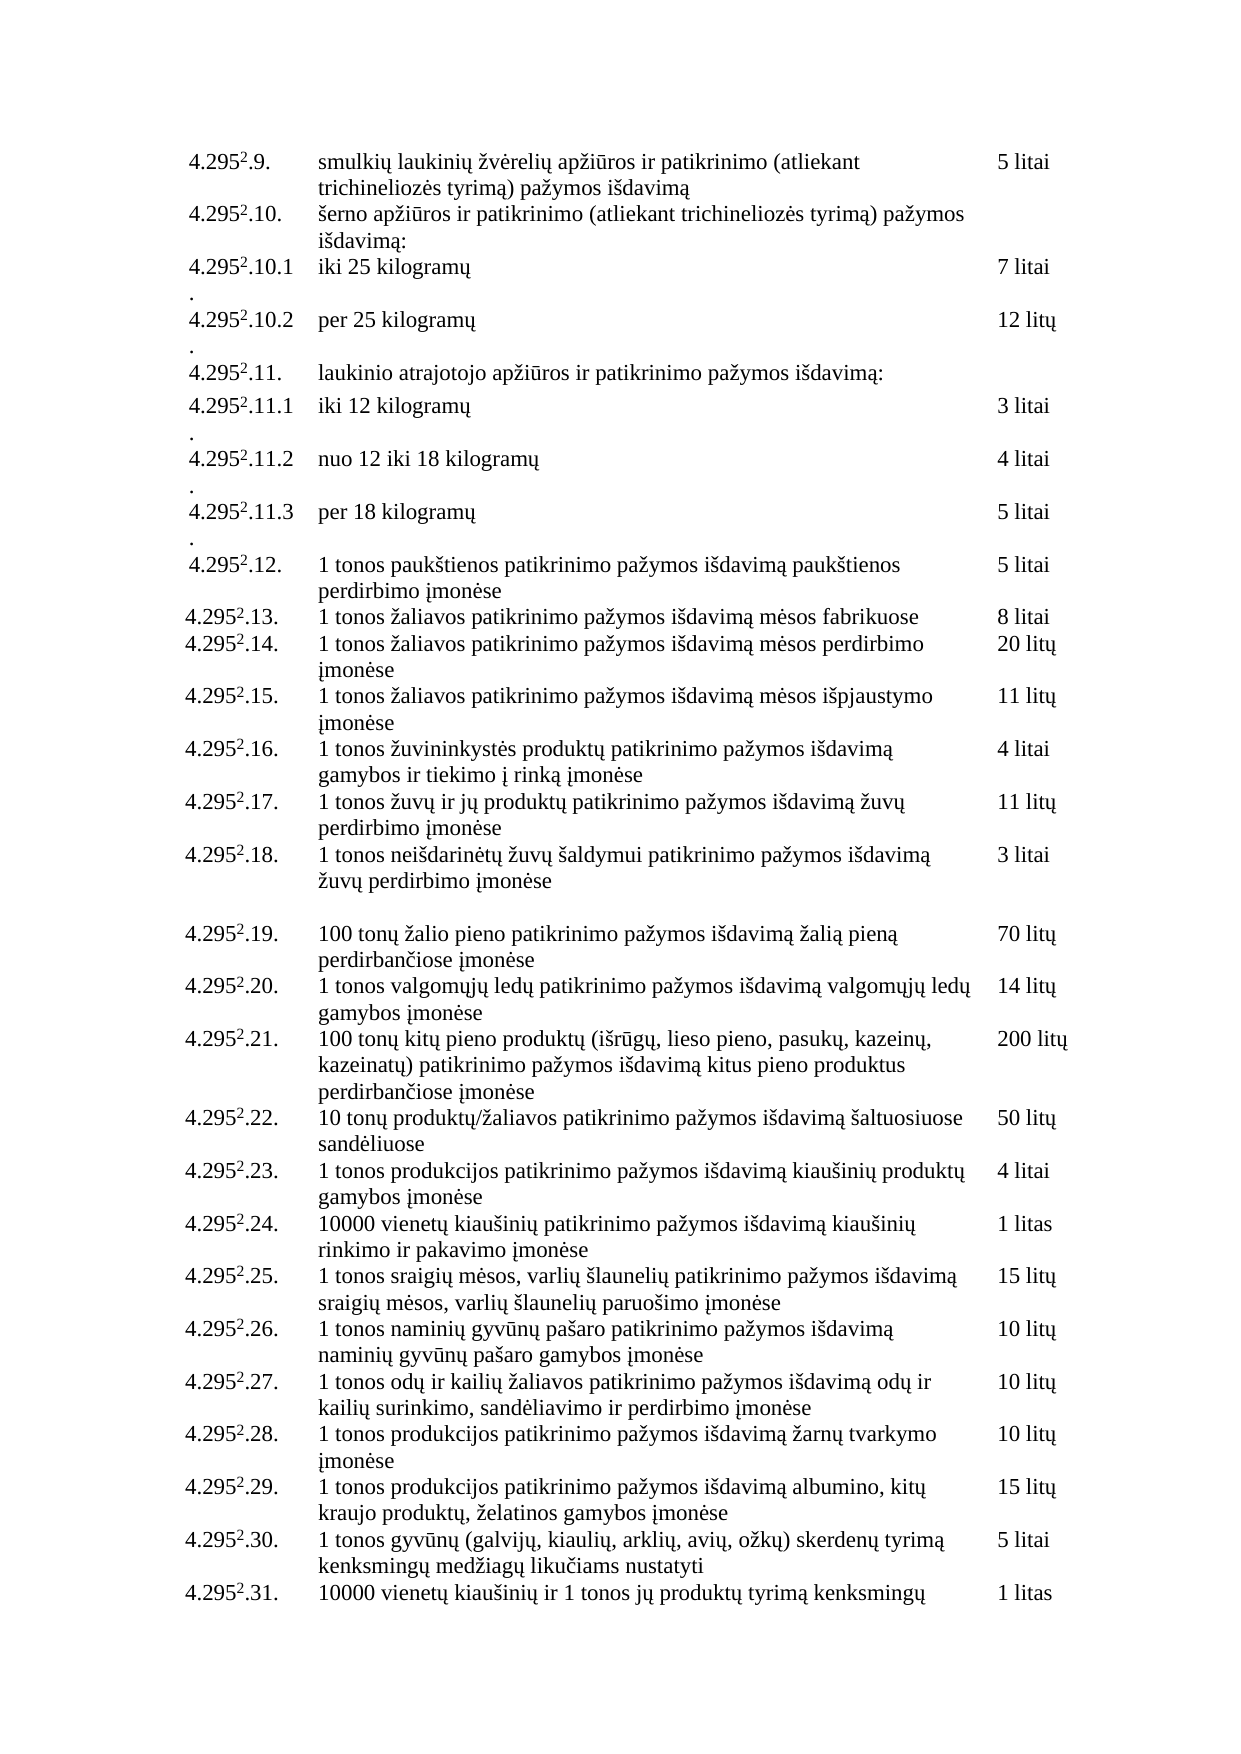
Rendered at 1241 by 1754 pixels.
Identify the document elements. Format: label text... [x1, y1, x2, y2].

table_cell 50 litų [986, 1104, 1148, 1157]
table_cell 3 litai [986, 841, 1148, 920]
table_cell 1 tonos žaliavos patikrinimo pažymos išdavimą mėsos išpjaustymo įmonėse [307, 683, 986, 735]
table_cell 1 tonos žaliavos patikrinimo pažymos išdavimą mėsos perdirbimo įmonėse [307, 630, 986, 682]
table_cell 10000 vienetų kiaušinių ir 1 tonos jų produktų tyrimą kenksmingų [307, 1579, 986, 1606]
table_cell 4 litai [986, 735, 1148, 788]
table_cell 4.2952.26. [174, 1315, 307, 1368]
table_cell iki 25 kilogramų [307, 253, 986, 306]
table_cell laukinio atrajotojo apžiūros ir patikrinimo pažymos išdavimą: [307, 359, 986, 393]
table_cell 4.2952.21. [174, 1025, 307, 1104]
table_cell 12 litų [986, 306, 1148, 358]
table_cell 1 tonos žaliavos patikrinimo pažymos išdavimą mėsos fabrikuose [307, 604, 986, 630]
table_cell 100 tonų kitų pieno produktų (išrūgų, lieso pieno, pasukų, kazeinų, kazeinatų) patikrinimo pažymos išdavimą kitus pieno produktus perdirbančiose įmonėse [307, 1025, 986, 1104]
table_cell 1 tonos žuvininkystės produktų patikrinimo pažymos išdavimą gamybos ir tiekimo į rinką įmonėse [307, 735, 986, 788]
table_cell 1 litas [986, 1579, 1148, 1606]
table_cell 4.2952.24. [174, 1210, 307, 1262]
table_cell 11 litų [986, 788, 1148, 841]
table_cell 1 tonos paukštienos patikrinimo pažymos išdavimą paukštienos perdirbimo įmonėse [307, 551, 986, 603]
table_cell 5 litai [986, 148, 1148, 200]
table_cell 15 litų [986, 1473, 1148, 1526]
table_cell 5 litai [986, 551, 1148, 603]
table_cell 1 tonos neišdarinėtų žuvų šaldymui patikrinimo pažymos išdavimą žuvų perdirbimo įmonėse [307, 841, 986, 920]
table_cell 4.2952.18. [174, 841, 307, 920]
table_cell 4.2952.16. [174, 735, 307, 788]
table_cell 10 litų [986, 1315, 1148, 1368]
table_cell 4.2952.12. [177, 551, 307, 603]
table_cell šerno apžiūros ir patikrinimo (atliekant trichineliozės tyrimą) pažymos išdavimą: [307, 200, 986, 253]
table_cell 70 litų [986, 920, 1148, 972]
table_cell 4.2952.11.3. [177, 498, 307, 551]
table_cell 4.2952.17. [174, 788, 307, 841]
table_cell 3 litai [986, 393, 1148, 445]
table_cell 1 tonos produkcijos patikrinimo pažymos išdavimą žarnų tvarkymo įmonėse [307, 1420, 986, 1473]
table_cell 100 tonų žalio pieno patikrinimo pažymos išdavimą žalią pieną perdirbančiose įmonėse [307, 920, 986, 972]
table_cell 5 litai [986, 498, 1148, 551]
table_cell nuo 12 iki 18 kilogramų [307, 445, 986, 498]
table_cell 4.2952.10.1. [177, 253, 307, 306]
table_cell 4.2952.20. [174, 973, 307, 1025]
table_cell 1 tonos sraigių mėsos, varlių šlaunelių patikrinimo pažymos išdavimą sraigių mėsos, varlių šlaunelių paruošimo įmonėse [307, 1262, 986, 1315]
table_cell 20 litų [986, 630, 1148, 682]
table_cell 4 litai [986, 1157, 1148, 1209]
table_cell 4.2952.19. [174, 920, 307, 972]
table_cell 4.2952.11. [177, 359, 307, 393]
table_cell 4.2952.10.2. [177, 306, 307, 358]
table_cell 4.2952.11.1. [177, 393, 307, 445]
table_cell 11 litų [986, 683, 1148, 735]
table_cell 4.2952.14. [174, 630, 307, 682]
table_cell 10 tonų produktų/žaliavos patikrinimo pažymos išdavimą šaltuosiuose sandėliuose [307, 1104, 986, 1157]
table_cell 1 tonos odų ir kailių žaliavos patikrinimo pažymos išdavimą odų ir kailių surinkimo, sandėliavimo ir perdirbimo įmonėse [307, 1368, 986, 1420]
table_cell per 25 kilogramų [307, 306, 986, 358]
table_cell 10000 vienetų kiaušinių patikrinimo pažymos išdavimą kiaušinių rinkimo ir pakavimo įmonėse [307, 1210, 986, 1262]
table_cell 4.2952.13. [174, 604, 307, 630]
table_cell 200 litų [986, 1025, 1148, 1104]
table_cell 1 tonos valgomųjų ledų patikrinimo pažymos išdavimą valgomųjų ledų gamybos įmonėse [307, 973, 986, 1025]
table_cell 4.2952.11.2. [177, 445, 307, 498]
table_cell 1 tonos produkcijos patikrinimo pažymos išdavimą kiaušinių produktų gamybos įmonėse [307, 1157, 986, 1209]
table_cell 4.2952.15. [174, 683, 307, 735]
table_cell 8 litai [986, 604, 1148, 630]
table_cell 1 tonos naminių gyvūnų pašaro patikrinimo pažymos išdavimą naminių gyvūnų pašaro gamybos įmonėse [307, 1315, 986, 1368]
table_cell 4.2952.10. [177, 200, 307, 253]
table_cell 4.2952.22. [174, 1104, 307, 1157]
table_cell 1 tonos žuvų ir jų produktų patikrinimo pažymos išdavimą žuvų perdirbimo įmonėse [307, 788, 986, 841]
table_cell [986, 200, 1148, 253]
table_cell 4.2952.9. [177, 148, 307, 200]
table_cell 4.2952.25. [174, 1262, 307, 1315]
table_cell per 18 kilogramų [307, 498, 986, 551]
table_cell smulkių laukinių žvėrelių apžiūros ir patikrinimo (atliekant trichineliozės tyrimą) pažymos išdavimą [307, 148, 986, 200]
table_cell iki 12 kilogramų [307, 393, 986, 445]
table_cell 4 litai [986, 445, 1148, 498]
table_cell 1 litas [986, 1210, 1148, 1262]
table_cell 5 litai [986, 1526, 1148, 1578]
table_cell [986, 359, 1148, 393]
table_cell 4.2952.30. [174, 1526, 307, 1578]
table_cell 4.2952.27. [174, 1368, 307, 1420]
table_cell 10 litų [986, 1368, 1148, 1420]
table_cell 4.2952.28. [174, 1420, 307, 1473]
table_cell 4.2952.31. [174, 1579, 307, 1606]
table_cell 15 litų [986, 1262, 1148, 1315]
table_cell 4.2952.23. [174, 1157, 307, 1209]
table_cell 1 tonos gyvūnų (galvijų, kiaulių, arklių, avių, ožkų) skerdenų tyrimą kenksmingų medžiagų likučiams nustatyti [307, 1526, 986, 1578]
table_cell 4.2952.29. [174, 1473, 307, 1526]
table_cell 14 litų [986, 973, 1148, 1025]
table_cell 1 tonos produkcijos patikrinimo pažymos išdavimą albumino, kitų kraujo produktų, želatinos gamybos įmonėse [307, 1473, 986, 1526]
table_cell 7 litai [986, 253, 1148, 306]
table_cell 10 litų [986, 1420, 1148, 1473]
